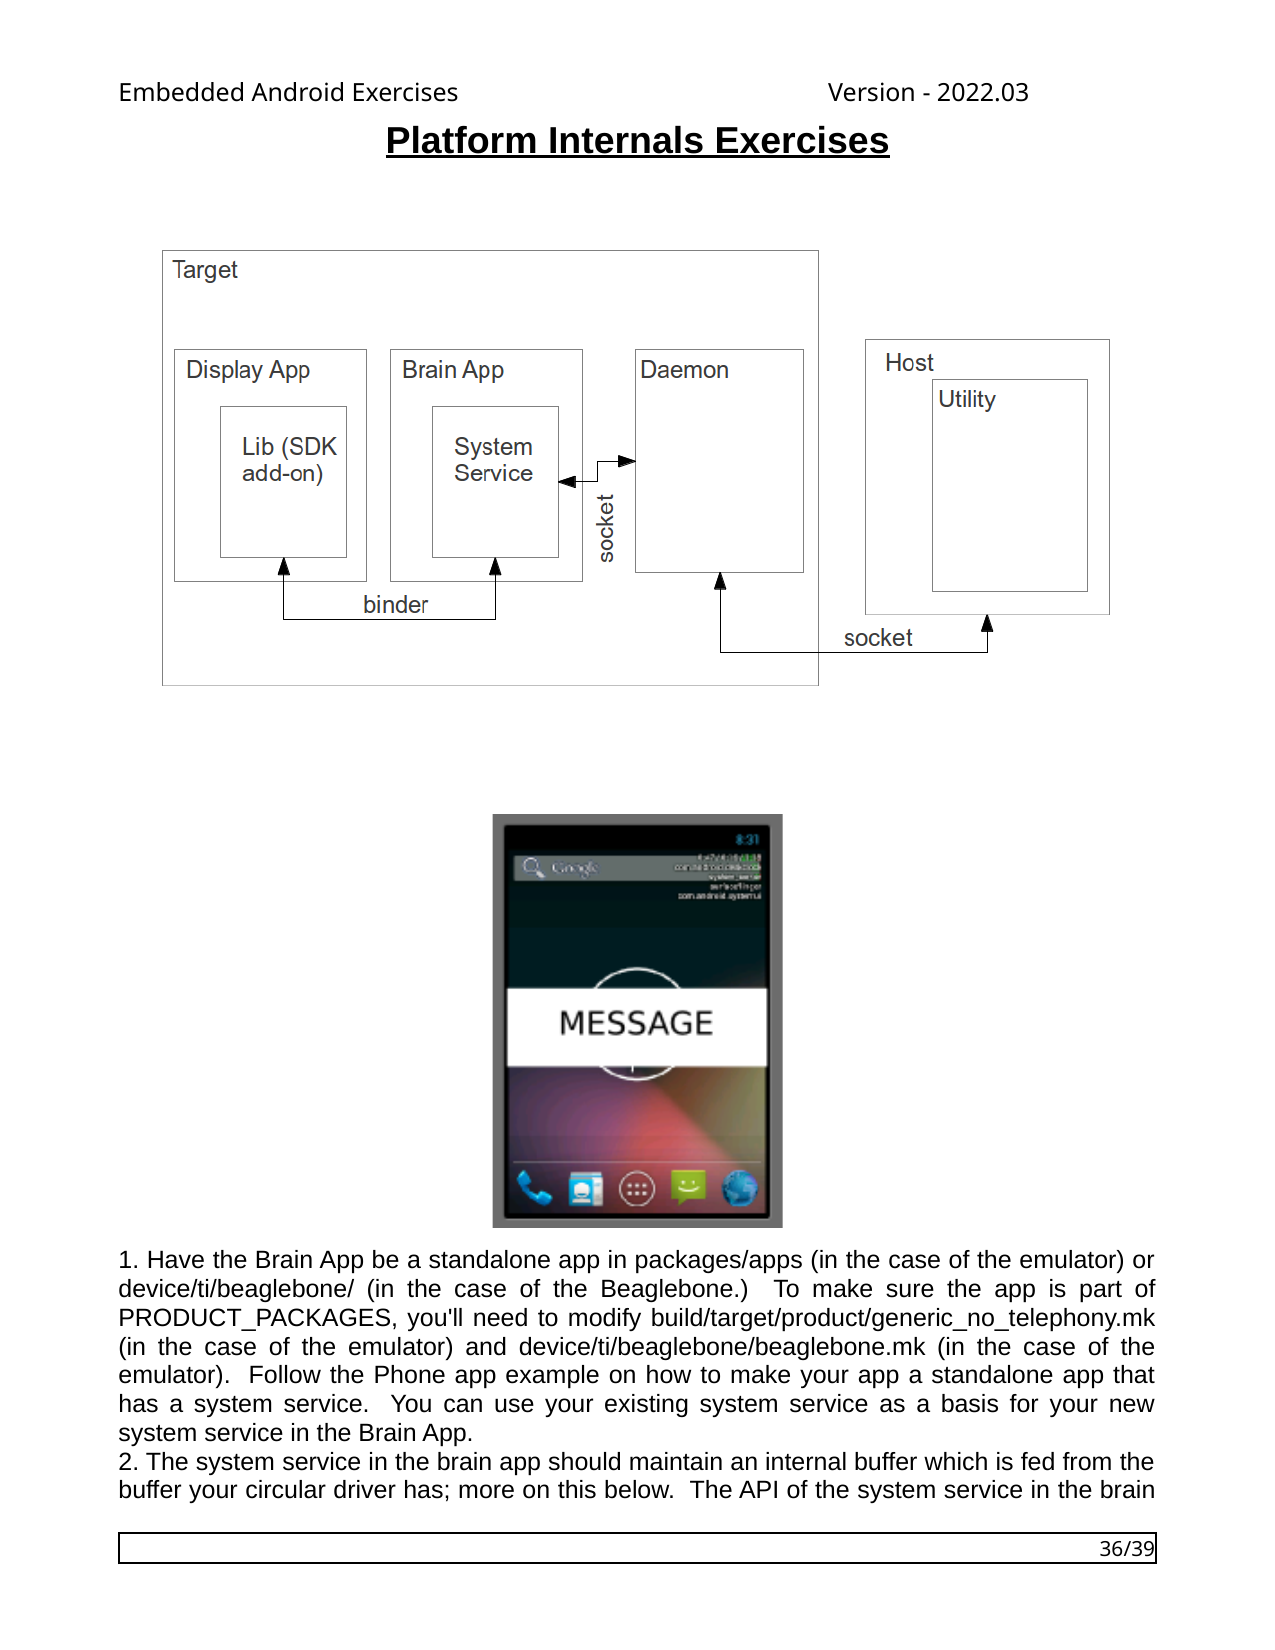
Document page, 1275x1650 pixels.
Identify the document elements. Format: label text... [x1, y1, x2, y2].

text Platform Internals Exercises [118, 118, 1157, 161]
text 1. Have the Brain App be a standalone app in packages/apps (in the case of the emulator) or device/ti/beaglebone/ (in the case of the Beaglebone.) To make sure the app is part of PRODUCT_PACKAGES, you'll need to modify build/target/product/generic_no_telephony.mk (in the case of the emulator) and device/ti/beaglebone/beaglebone.mk (in the case of the emulator). Follow the Phone app example on how to make your app a standalone app that has a system service. You can use your existing system service as a basis for your new system service in the Brain App. [118, 1245, 1157, 1447]
text 2. The system service in the brain app should maintain an internal buffer which is fed from the buffer your circular driver has; more on this below. The API of the system service in the brain [118, 1447, 1157, 1504]
